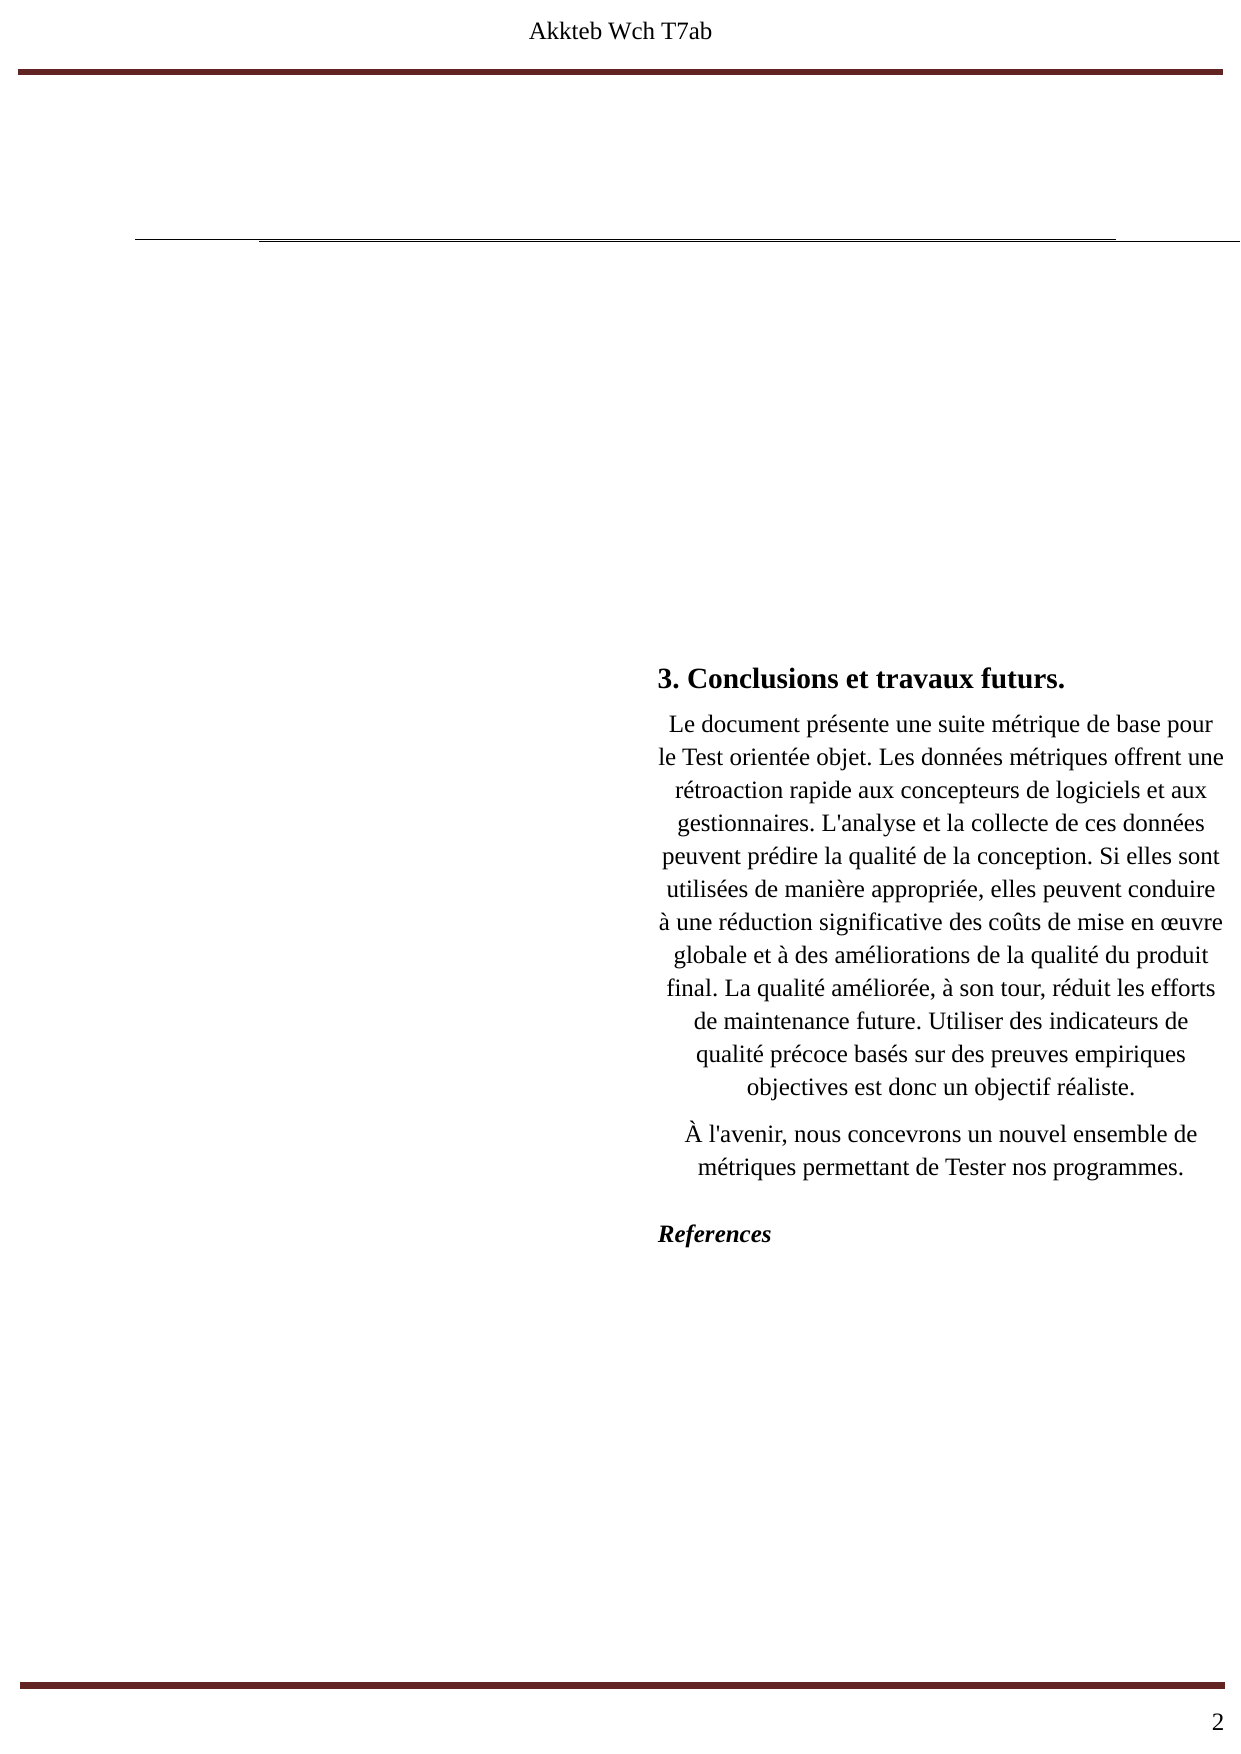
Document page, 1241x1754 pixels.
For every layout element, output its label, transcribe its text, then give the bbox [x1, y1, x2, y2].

text À l'avenir, nous concevrons un nouvel ensemble de métriques permettant de Tester nos programmes. [658, 1119, 1224, 1181]
text Le document présente une suite métrique de base pour le Test orientée objet. Les données métriques offrent une rétroaction rapide aux concepteurs de logiciels et aux gestionnaires. L'analyse et la collecte de ces données peuvent prédire la qualité de la conception. Si elles sont utilisées de manière appropriée, elles peuvent conduire à une réduction significative des coûts de mise en œuvre globale et à des améliorations de la qualité du produit final. La qualité améliorée, à son tour, réduit les efforts de maintenance future. Utiliser des indicateurs de qualité précoce basés sur des preuves empiriques objectives est donc un objectif réaliste. [658, 709, 1224, 1101]
